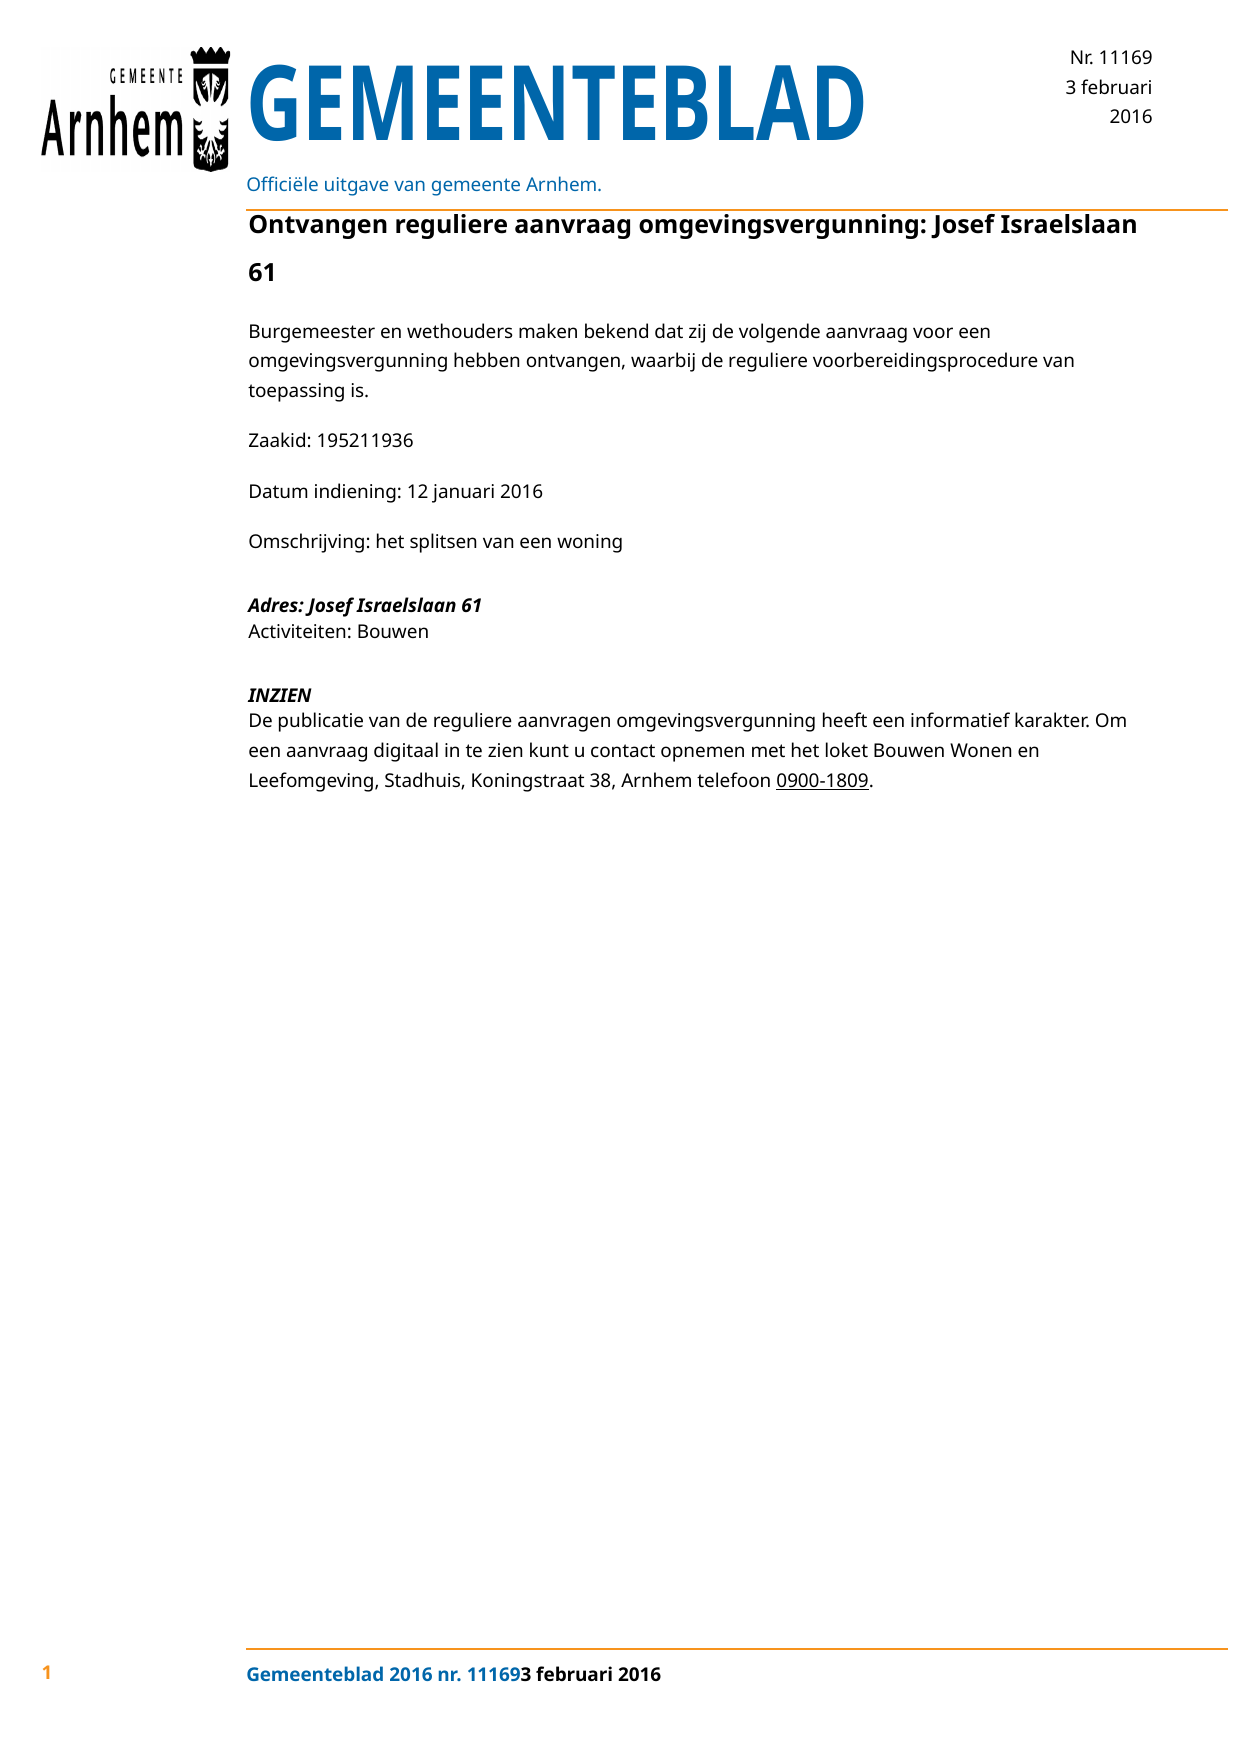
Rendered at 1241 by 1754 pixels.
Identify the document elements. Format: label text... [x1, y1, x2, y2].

picture [41, 47, 231, 172]
text De publicatie van de reguliere aanvragen omgevingsvergunning heeft een informatief karakter. Om een aanvraag digitaal in te zien kunt u contact opnemen met het loket Bouwen Wonen en Leefomgeving, Stadhuis, Koningstraat 38, Arnhem telefoon 0900-1809. [248, 708, 1152, 793]
text Ontvangen reguliere aanvraag omgevingsvergunning: Josef Israelslaan 61 [248, 211, 1152, 288]
text Omschrijving: het splitsen van een woning [248, 528, 1152, 554]
text Datum indiening: 12 januari 2016 [248, 478, 1152, 504]
text Adres: Josef Israelslaan 61 [248, 592, 1152, 618]
text Burgemeester en wethouders maken bekend dat zij de volgende aanvraag voor een omgevingsvergunning hebben ontvangen, waarbij de reguliere voorbereidingsprocedure van toepassing is. [248, 318, 1152, 403]
text Zaakid: 195211936 [248, 427, 1152, 453]
text Activiteiten: Bouwen [248, 618, 1152, 644]
text INZIEN [248, 682, 1152, 708]
